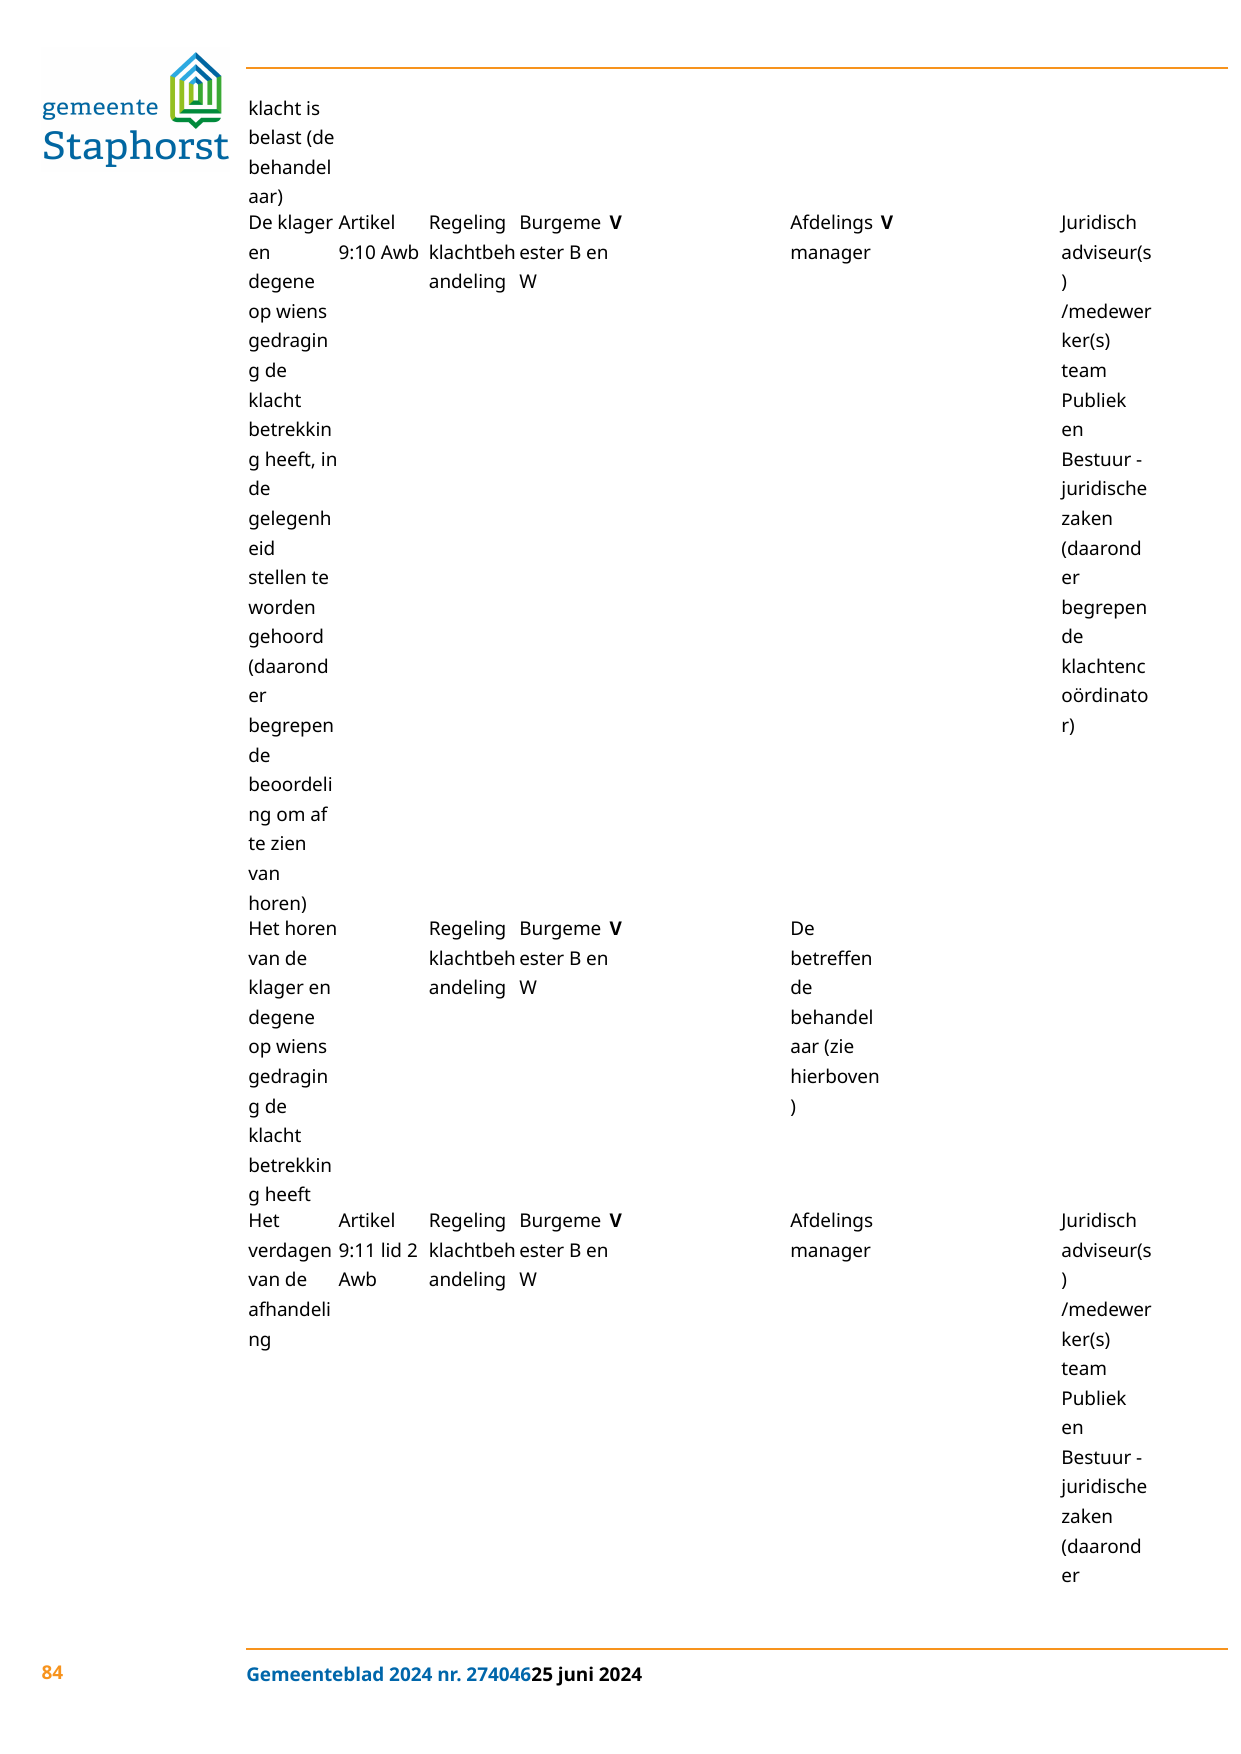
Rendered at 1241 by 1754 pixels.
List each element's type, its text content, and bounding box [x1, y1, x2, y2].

table_cell Burgemeester B en W [519, 209, 609, 915]
table_cell V [609, 209, 700, 915]
table_cell [1061, 915, 1152, 1207]
table_cell Regeling klachtbehandeling [429, 209, 519, 915]
table_cell [700, 915, 790, 1207]
table_cell Juridisch adviseur(s) /medewerker(s) team Publiek en Bestuur - juridische zaken (daaronder begrepen de klachtencoördinator) [1061, 209, 1152, 915]
table_cell Afdelingsmanager [790, 1208, 881, 1588]
table_cell [971, 209, 1061, 915]
table_cell [700, 1208, 790, 1588]
table_cell [519, 95, 609, 209]
table_cell [429, 95, 519, 209]
table_cell V [609, 915, 700, 1207]
table_cell Burgemeester B en W [519, 1208, 609, 1588]
table_cell [971, 1208, 1061, 1588]
table_cell V [881, 209, 971, 915]
table_cell Regeling klachtbehandeling [429, 915, 519, 1207]
table_cell Artikel 9:11 lid 2 Awb [338, 1208, 429, 1588]
table_cell [1061, 95, 1152, 209]
table_cell V [609, 1208, 700, 1588]
table_cell Juridisch adviseur(s) /medewerker(s) team Publiek en Bestuur - juridische zaken (daaronder [1061, 1208, 1152, 1588]
table_cell klacht is belast (de behandelaar) [248, 95, 338, 209]
table_cell Het verdagen van de afhandeling [248, 1208, 338, 1588]
table_cell [338, 95, 429, 209]
table_cell [881, 1208, 971, 1588]
table_cell Het horen van de klager en degene op wiens gedraging de klacht betrekking heeft [248, 915, 338, 1207]
table_cell [338, 915, 429, 1207]
table_cell [881, 95, 971, 209]
table_cell [971, 915, 1061, 1207]
table_cell De betreffende behandelaar (zie hierboven) [790, 915, 881, 1207]
table_cell [609, 95, 700, 209]
table_cell [700, 209, 790, 915]
table_cell [971, 95, 1061, 209]
table_cell [881, 915, 971, 1207]
picture [41, 47, 231, 172]
table_cell De klager en degene op wiens gedraging de klacht betrekking heeft, in de gelegenheid stellen te worden gehoord (daaronder begrepen de beoordeling om af te zien van horen) [248, 209, 338, 915]
table_cell Burgemeester B en W [519, 915, 609, 1207]
table_cell [790, 95, 881, 209]
table_cell Artikel 9:10 Awb [338, 209, 429, 915]
table_cell Regeling klachtbehandeling [429, 1208, 519, 1588]
table_cell [700, 95, 790, 209]
table_cell Afdelingsmanager [790, 209, 881, 915]
